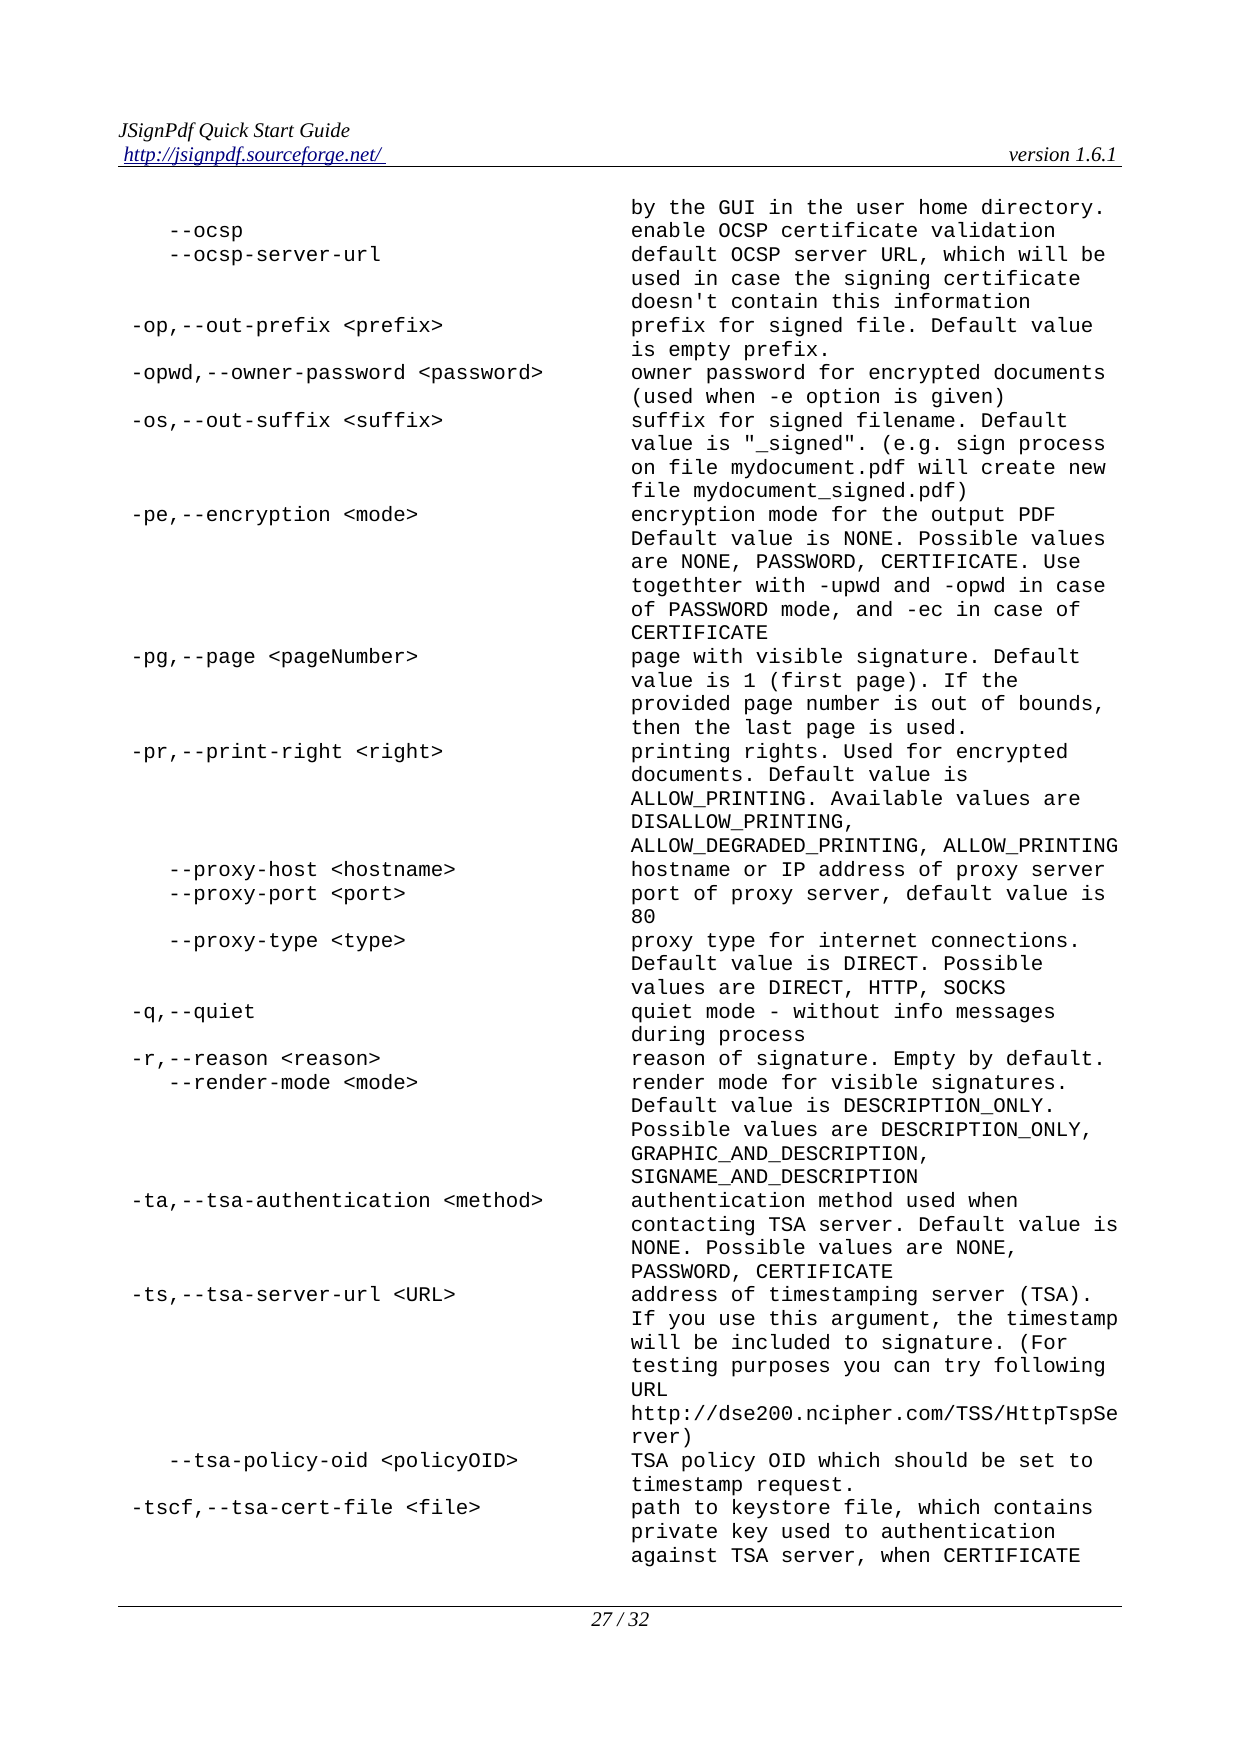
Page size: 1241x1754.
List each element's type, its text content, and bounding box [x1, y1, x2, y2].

text PASSWORD, CERTIFICATE [118, 1261, 1122, 1284]
text DISALLOW_PRINTING, [118, 812, 1122, 835]
text URL [118, 1379, 1122, 1403]
text -pg,--page <pageNumber> page with visible signature. Default [118, 646, 1122, 670]
text http://dse200.ncipher.com/TSS/HttpTspSe [118, 1403, 1122, 1426]
text CERTIFICATE [118, 622, 1122, 646]
text are NONE, PASSWORD, CERTIFICATE. Use [118, 551, 1122, 575]
text provided page number is out of bounds, [118, 693, 1122, 717]
text --render-mode <mode> render mode for visible signatures. [118, 1072, 1122, 1095]
text Default value is NONE. Possible values [118, 528, 1122, 551]
text against TSA server, when CERTIFICATE [118, 1544, 1122, 1568]
text GRAPHIC_AND_DESCRIPTION, [118, 1143, 1122, 1166]
text -op,--out-prefix <prefix> prefix for signed file. Default value [118, 315, 1122, 339]
text --ocsp-server-url default OCSP server URL, which will be [118, 244, 1122, 268]
text during process [118, 1024, 1122, 1048]
text value is 1 (first page). If the [118, 670, 1122, 693]
text will be included to signature. (For [118, 1332, 1122, 1355]
text on file mydocument.pdf will create new [118, 457, 1122, 481]
text is empty prefix. [118, 339, 1122, 362]
text private key used to authentication [118, 1521, 1122, 1544]
text ALLOW_PRINTING. Available values are [118, 788, 1122, 812]
text Possible values are DESCRIPTION_ONLY, [118, 1119, 1122, 1143]
text (used when -e option is given) [118, 386, 1122, 409]
text -pe,--encryption <mode> encryption mode for the output PDF [118, 504, 1122, 528]
text -ta,--tsa-authentication <method> authentication method used when [118, 1190, 1122, 1213]
text --ocsp enable OCSP certificate validation [118, 220, 1122, 244]
text -ts,--tsa-server-url <URL> address of timestamping server (TSA). [118, 1284, 1122, 1308]
text rver) [118, 1426, 1122, 1450]
text file mydocument_signed.pdf) [118, 481, 1122, 504]
text timestamp request. [118, 1474, 1122, 1497]
text 80 [118, 906, 1122, 930]
text -opwd,--owner-password <password> owner password for encrypted documents [118, 362, 1122, 386]
text values are DIRECT, HTTP, SOCKS [118, 977, 1122, 1001]
text used in case the signing certificate [118, 268, 1122, 291]
text --proxy-host <hostname> hostname or IP address of proxy server [118, 859, 1122, 882]
text If you use this argument, the timestamp [118, 1308, 1122, 1332]
text -r,--reason <reason> reason of signature. Empty by default. [118, 1048, 1122, 1072]
text Default value is DESCRIPTION_ONLY. [118, 1095, 1122, 1119]
text ALLOW_DEGRADED_PRINTING, ALLOW_PRINTING [118, 835, 1122, 859]
text SIGNAME_AND_DESCRIPTION [118, 1166, 1122, 1190]
text Default value is DIRECT. Possible [118, 953, 1122, 977]
text NONE. Possible values are NONE, [118, 1237, 1122, 1261]
text doesn't contain this information [118, 291, 1122, 315]
text -pr,--print-right <right> printing rights. Used for encrypted [118, 741, 1122, 764]
text testing purposes you can try following [118, 1355, 1122, 1379]
text value is "_signed". (e.g. sign process [118, 433, 1122, 457]
text documents. Default value is [118, 764, 1122, 788]
text -os,--out-suffix <suffix> suffix for signed filename. Default [118, 409, 1122, 433]
text -tscf,--tsa-cert-file <file> path to keystore file, which contains [118, 1497, 1122, 1521]
text -q,--quiet quiet mode - without info messages [118, 1001, 1122, 1024]
text then the last page is used. [118, 717, 1122, 741]
text of PASSWORD mode, and -ec in case of [118, 599, 1122, 622]
text contacting TSA server. Default value is [118, 1213, 1122, 1237]
text by the GUI in the user home directory. [118, 197, 1122, 220]
text togethter with -upwd and -opwd in case [118, 575, 1122, 599]
text --proxy-port <port> port of proxy server, default value is [118, 882, 1122, 906]
text --proxy-type <type> proxy type for internet connections. [118, 930, 1122, 953]
text --tsa-policy-oid <policyOID> TSA policy OID which should be set to [118, 1450, 1122, 1474]
